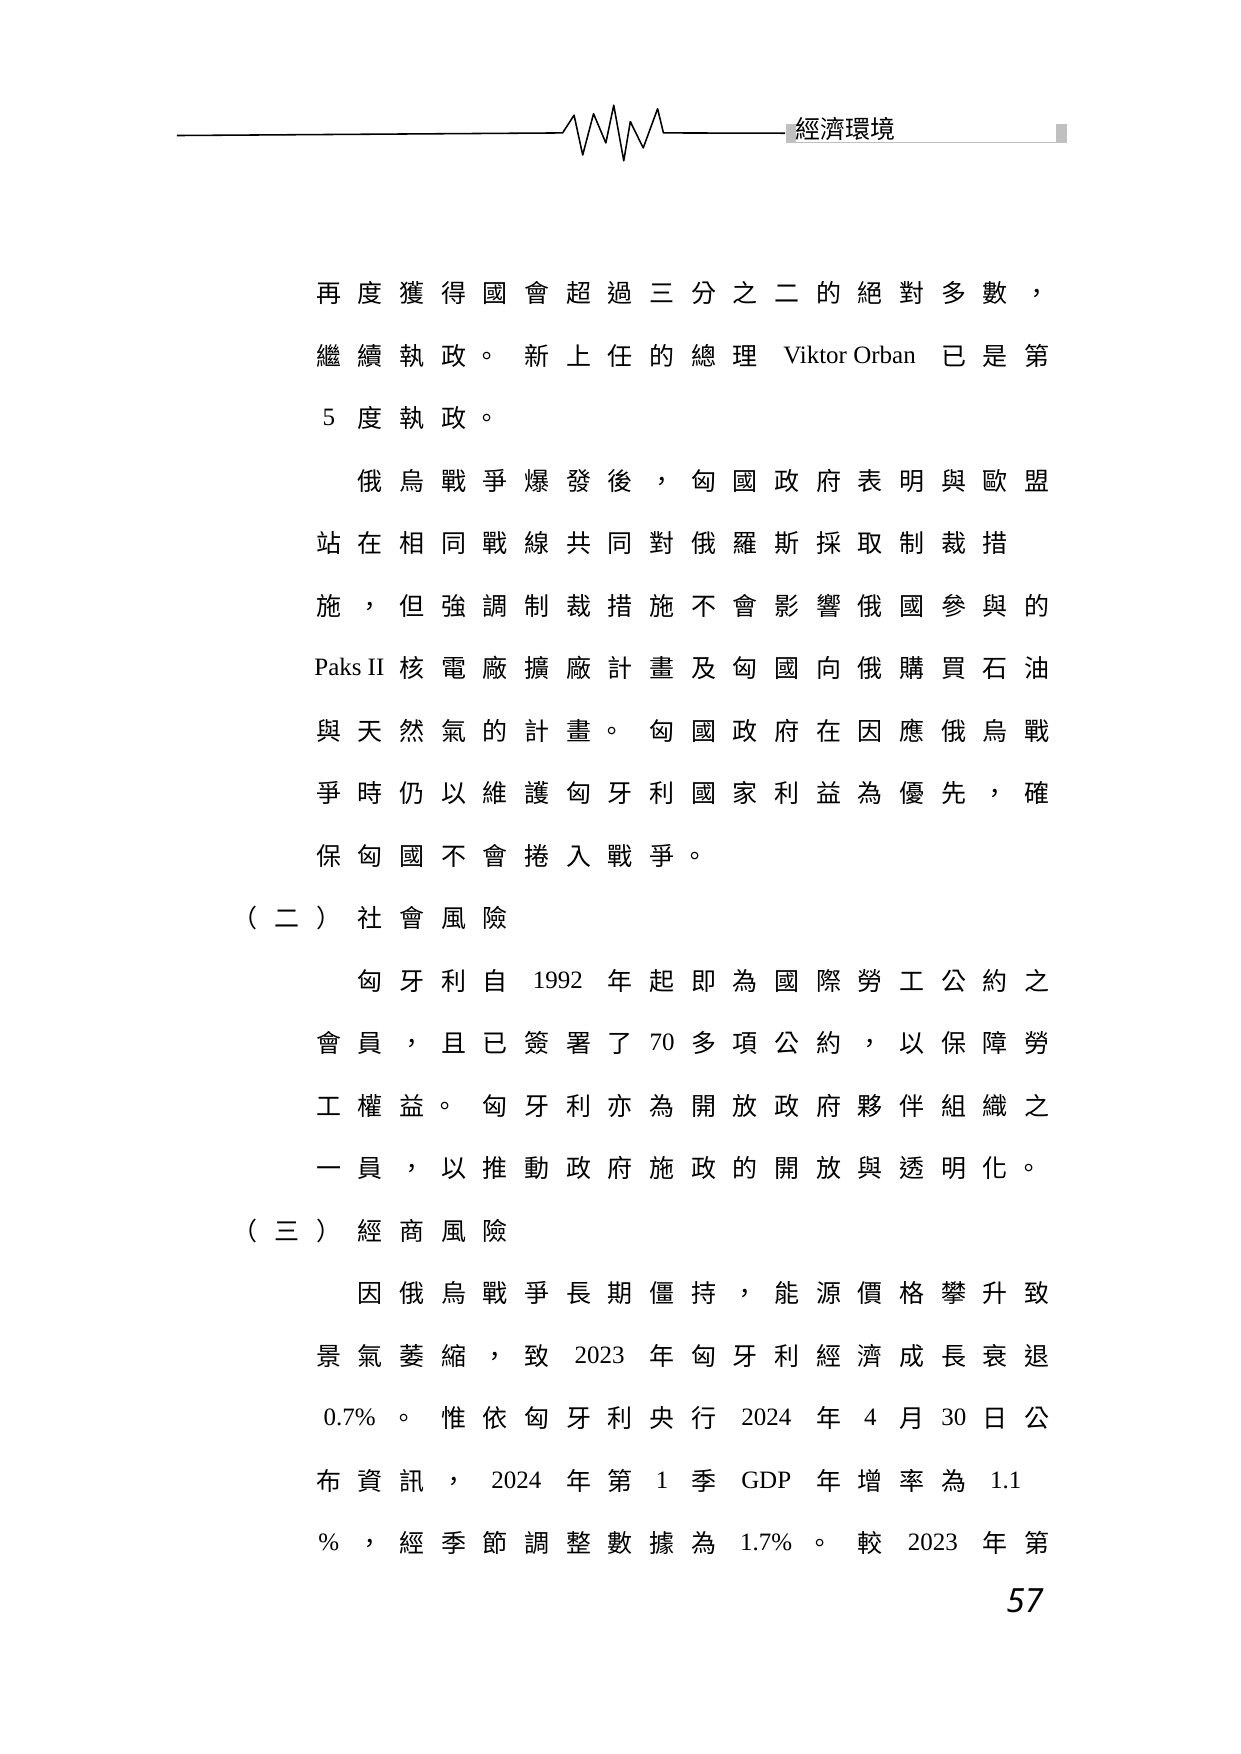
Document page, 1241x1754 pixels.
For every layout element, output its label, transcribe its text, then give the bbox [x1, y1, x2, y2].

text 俄烏戰爭爆發後，匈國政府表明與歐盟站在相同戰線共同對俄羅斯採取制裁措施，但強調制裁措施不會影響俄國參與的Paks II核電廠擴廠計畫及匈國向俄購買石油與天然氣的計畫。匈國政府在因應俄烏戰爭時仍以維護匈牙利國家利益為優先，確保匈國不會捲入戰爭。 [281, 438, 1058, 875]
text 再度獲得國會超過三分之二的絕對多數，繼續執政。新上任的總理Viktor Orban已是第5度執政。 [281, 250, 1058, 438]
text （三）經商風險 [207, 1188, 1058, 1250]
text 因俄烏戰爭長期僵持，能源價格攀升致景氣萎縮，致2023年匈牙利經濟成長衰退0.7%。惟依匈牙利央行2024年4月30日公布資訊，2024年第1季GDP年增率為1.1%，經季節調整數據為1.7%。較2023年第 [281, 1250, 1058, 1563]
text （二）社會風險 [207, 875, 1058, 938]
text 匈牙利自1992年起即為國際勞工公約之會員，且已簽署了70多項公約，以保障勞工權益。匈牙利亦為開放政府夥伴組織之一員，以推動政府施政的開放與透明化。 [281, 938, 1058, 1188]
